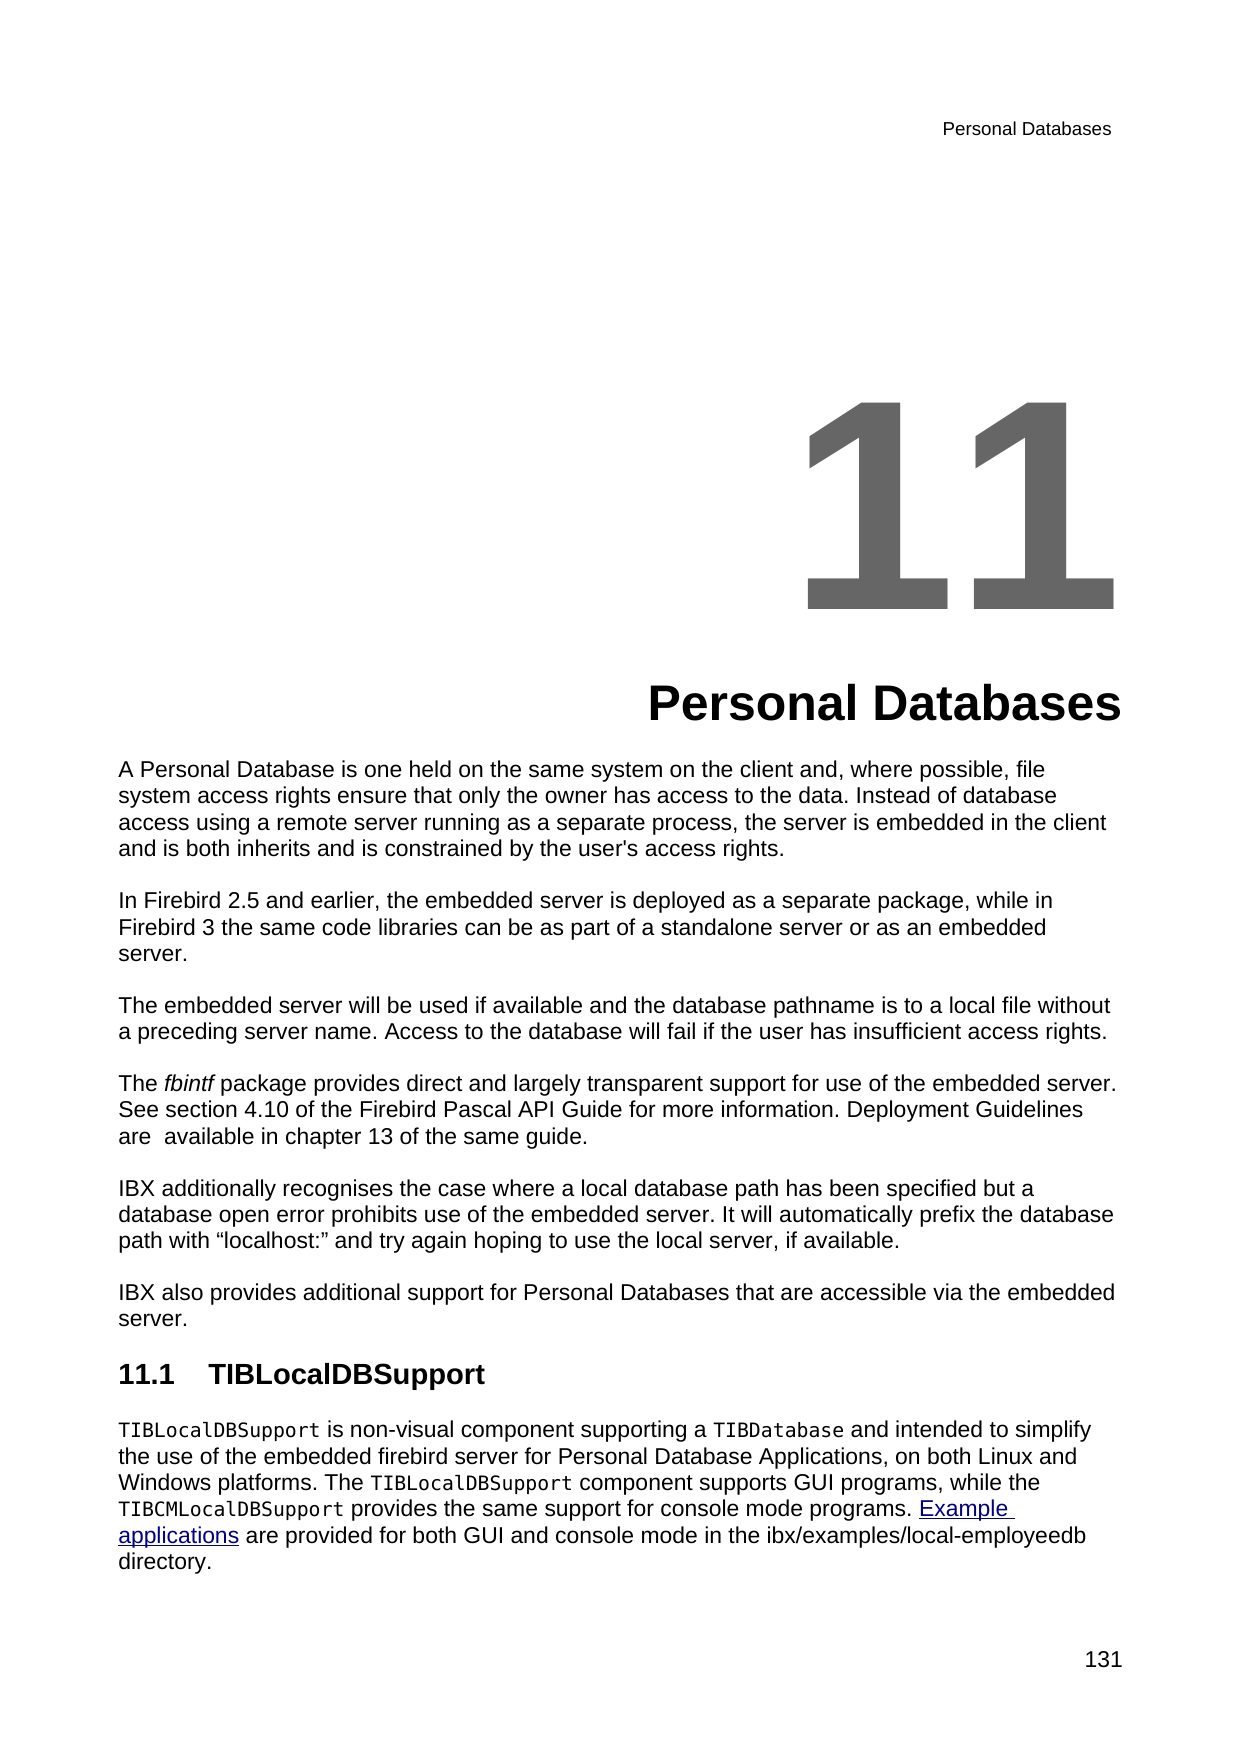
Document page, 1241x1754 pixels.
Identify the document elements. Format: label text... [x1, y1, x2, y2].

subtitle TIBLocalDBSupport [118, 1357, 1122, 1391]
text The fbintf package provides direct and largely transparent support for use of the embedded server. See section 4.10 of the Firebird Pascal API Guide for more information. Deployment Guidelines are available in chapter 13 of the same guide. [118, 1070, 1122, 1149]
text TIBLocalDBSupport is non-visual component supporting a TIBDatabase and intended to simplify the use of the embedded firebird server for Personal Database Applications, on both Linux and Windows platforms. The TIBLocalDBSupport component supports GUI programs, while the TIBCMLocalDBSupport provides the same support for console mode programs. Example applications are provided for both GUI and console mode in the ibx/examples/local-employeedb directory. [118, 1416, 1122, 1574]
subtitle Personal Databases [81, 328, 1122, 731]
text IBX additionally recognises the case where a local database path has been specified but a database open error prohibits use of the embedded server. It will automatically prefix the database path with “localhost:” and try again hoping to use the local server, if available. [118, 1174, 1122, 1253]
text A Personal Database is one held on the same system on the client and, where possible, file system access rights ensure that only the owner has access to the data. Instead of database access using a remote server running as a separate process, the server is embedded in the client and is both inherits and is constrained by the user's access rights. [118, 756, 1122, 862]
text IBX also provides additional support for Personal Databases that are accessible via the embedded server. [118, 1279, 1122, 1332]
text The embedded server will be used if available and the database pathname is to a local file without a preceding server name. Access to the database will fail if the user has insufficient access rights. [118, 992, 1122, 1044]
text In Firebird 2.5 and earlier, the embedded server is deployed as a separate package, while in Firebird 3 the same code libraries can be as part of a standalone server or as an embedded server. [118, 887, 1122, 966]
